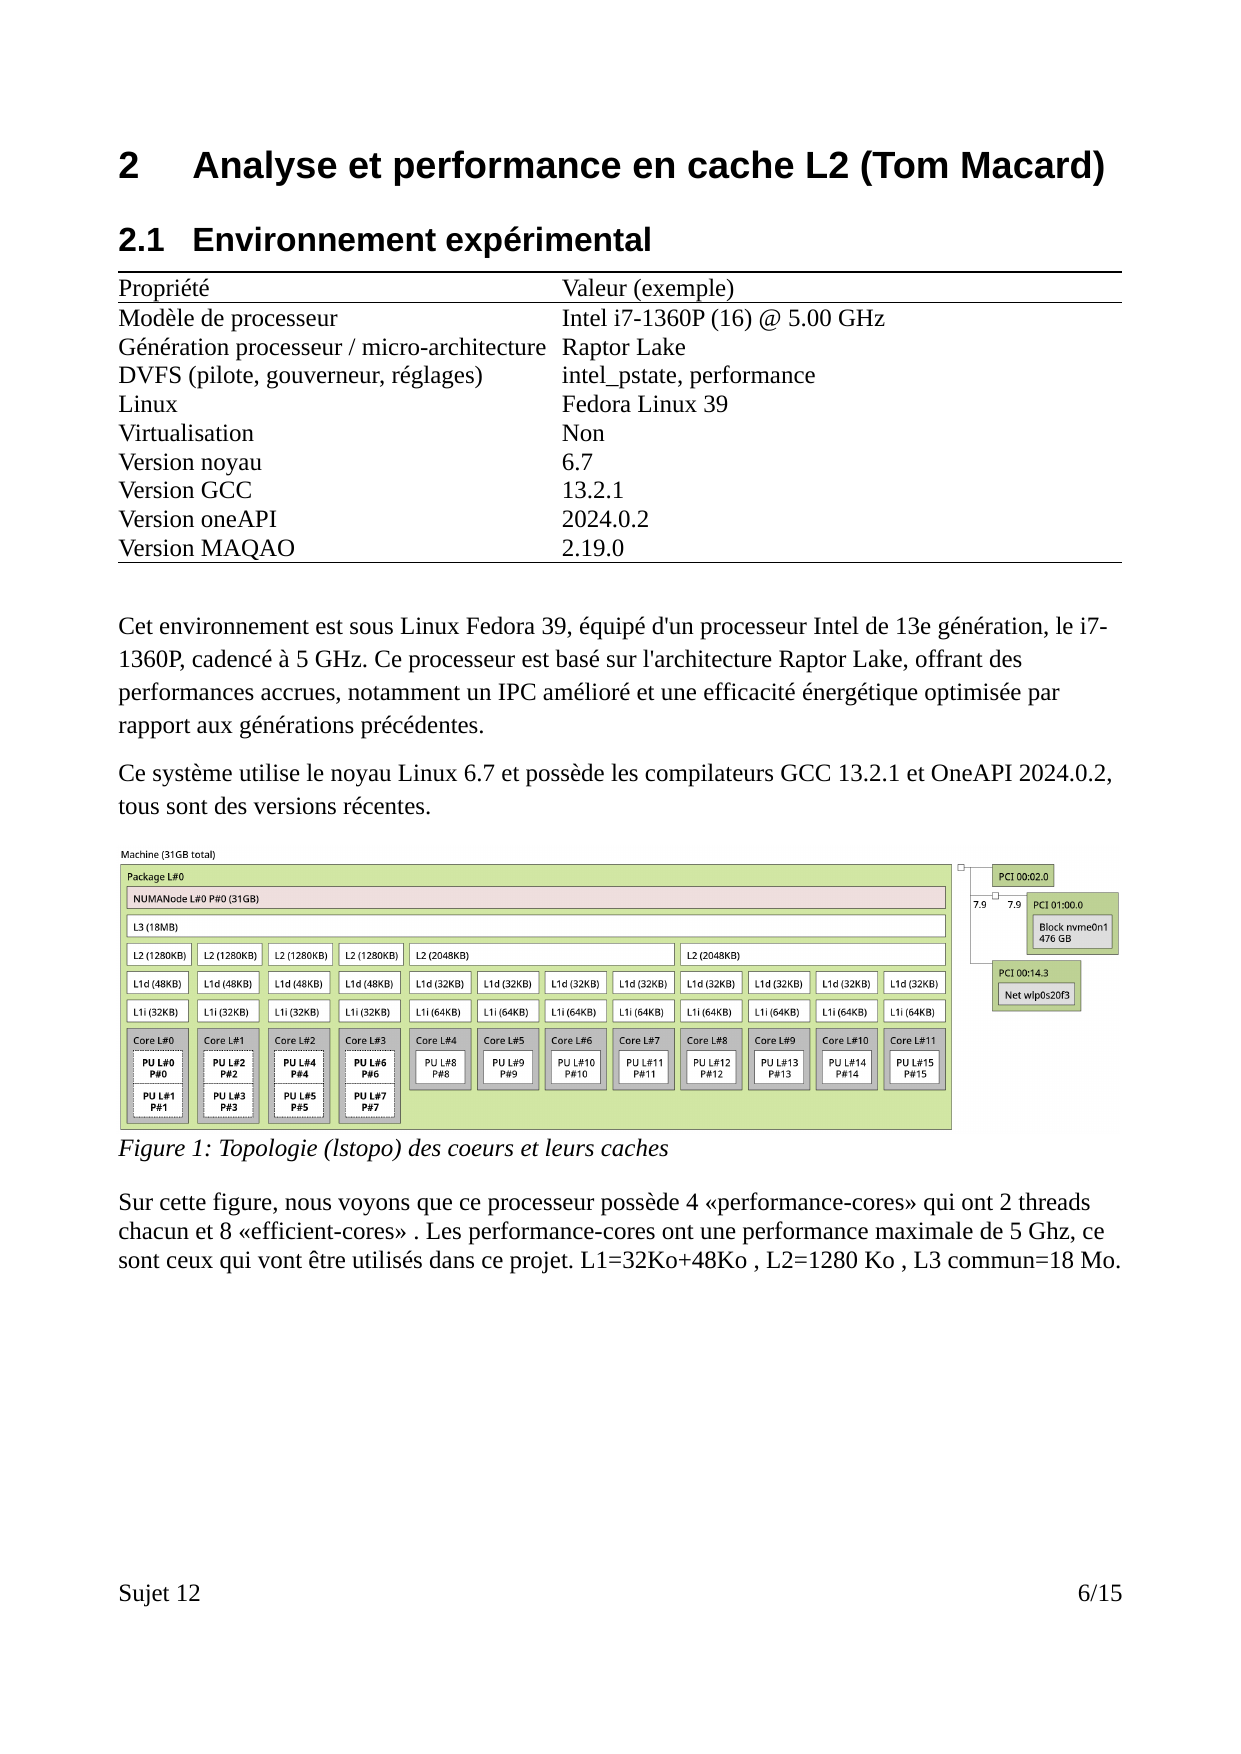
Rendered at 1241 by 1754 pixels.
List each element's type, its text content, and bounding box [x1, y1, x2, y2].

table_cell 2.19.0 [562, 533, 1122, 562]
table_cell Version oneAPI [118, 504, 562, 533]
table_cell Virtualisation [118, 418, 562, 447]
table_cell Version GCC [118, 476, 562, 504]
table_header Propriété [118, 273, 562, 302]
text Sur cette figure, nous voyons que ce processeur possède 4 «performance-cores» qui ont 2 threads chacun et 8 «efficient-cores» . Les performance-cores ont une performance maximale de 5 Ghz, ce sont ceux qui vont être utilisés dans ce projet. L1=32Ko+48Ko , L2=1280 Ko , L3 commun=18 Mo. [118, 1187, 1122, 1273]
table_cell 2024.0.2 [562, 504, 1122, 533]
table_cell Génération processeur / micro-architecture [118, 332, 562, 361]
table_cell Non [562, 418, 1122, 447]
table_cell Version noyau [118, 447, 562, 476]
text Ce système utilise le noyau Linux 6.7 et possède les compilateurs GCC 13.2.1 et OneAPI 2024.0.2, tous sont des versions récentes. [118, 758, 1122, 819]
text Cet environnement est sous Linux Fedora 39, équipé d'un processeur Intel de 13e génération, le i7-1360P, cadencé à 5 GHz. Ce processeur est basé sur l'architecture Raptor Lake, offrant des performances accrues, notamment un IPC amélioré et une efficacité énergétique optimisée par rapport aux générations précédentes. [118, 611, 1122, 739]
table_cell DVFS (pilote, gouverneur, réglages) [118, 361, 562, 389]
table_cell Raptor Lake [562, 332, 1122, 361]
subtitle Analyse et performance en cache L2 (Tom Macard) [118, 143, 1122, 187]
table_cell 13.2.1 [562, 476, 1122, 504]
table_cell Version MAQAO [118, 533, 562, 562]
table_header Valeur (exemple) [562, 273, 1122, 302]
picture [116, 845, 1120, 1134]
table_cell Intel i7-1360P (16) @ 5.00 GHz [562, 303, 1122, 332]
text Figure 1: Topologie (lstopo) des coeurs et leurs caches [118, 1134, 1122, 1162]
table_cell Modèle de processeur [118, 303, 562, 332]
table_cell intel_pstate, performance [562, 361, 1122, 389]
table_cell Fedora Linux 39 [562, 389, 1122, 418]
table_cell 6.7 [562, 447, 1122, 476]
subtitle Environnement expérimental [118, 220, 1122, 259]
table_cell Linux [118, 389, 562, 418]
